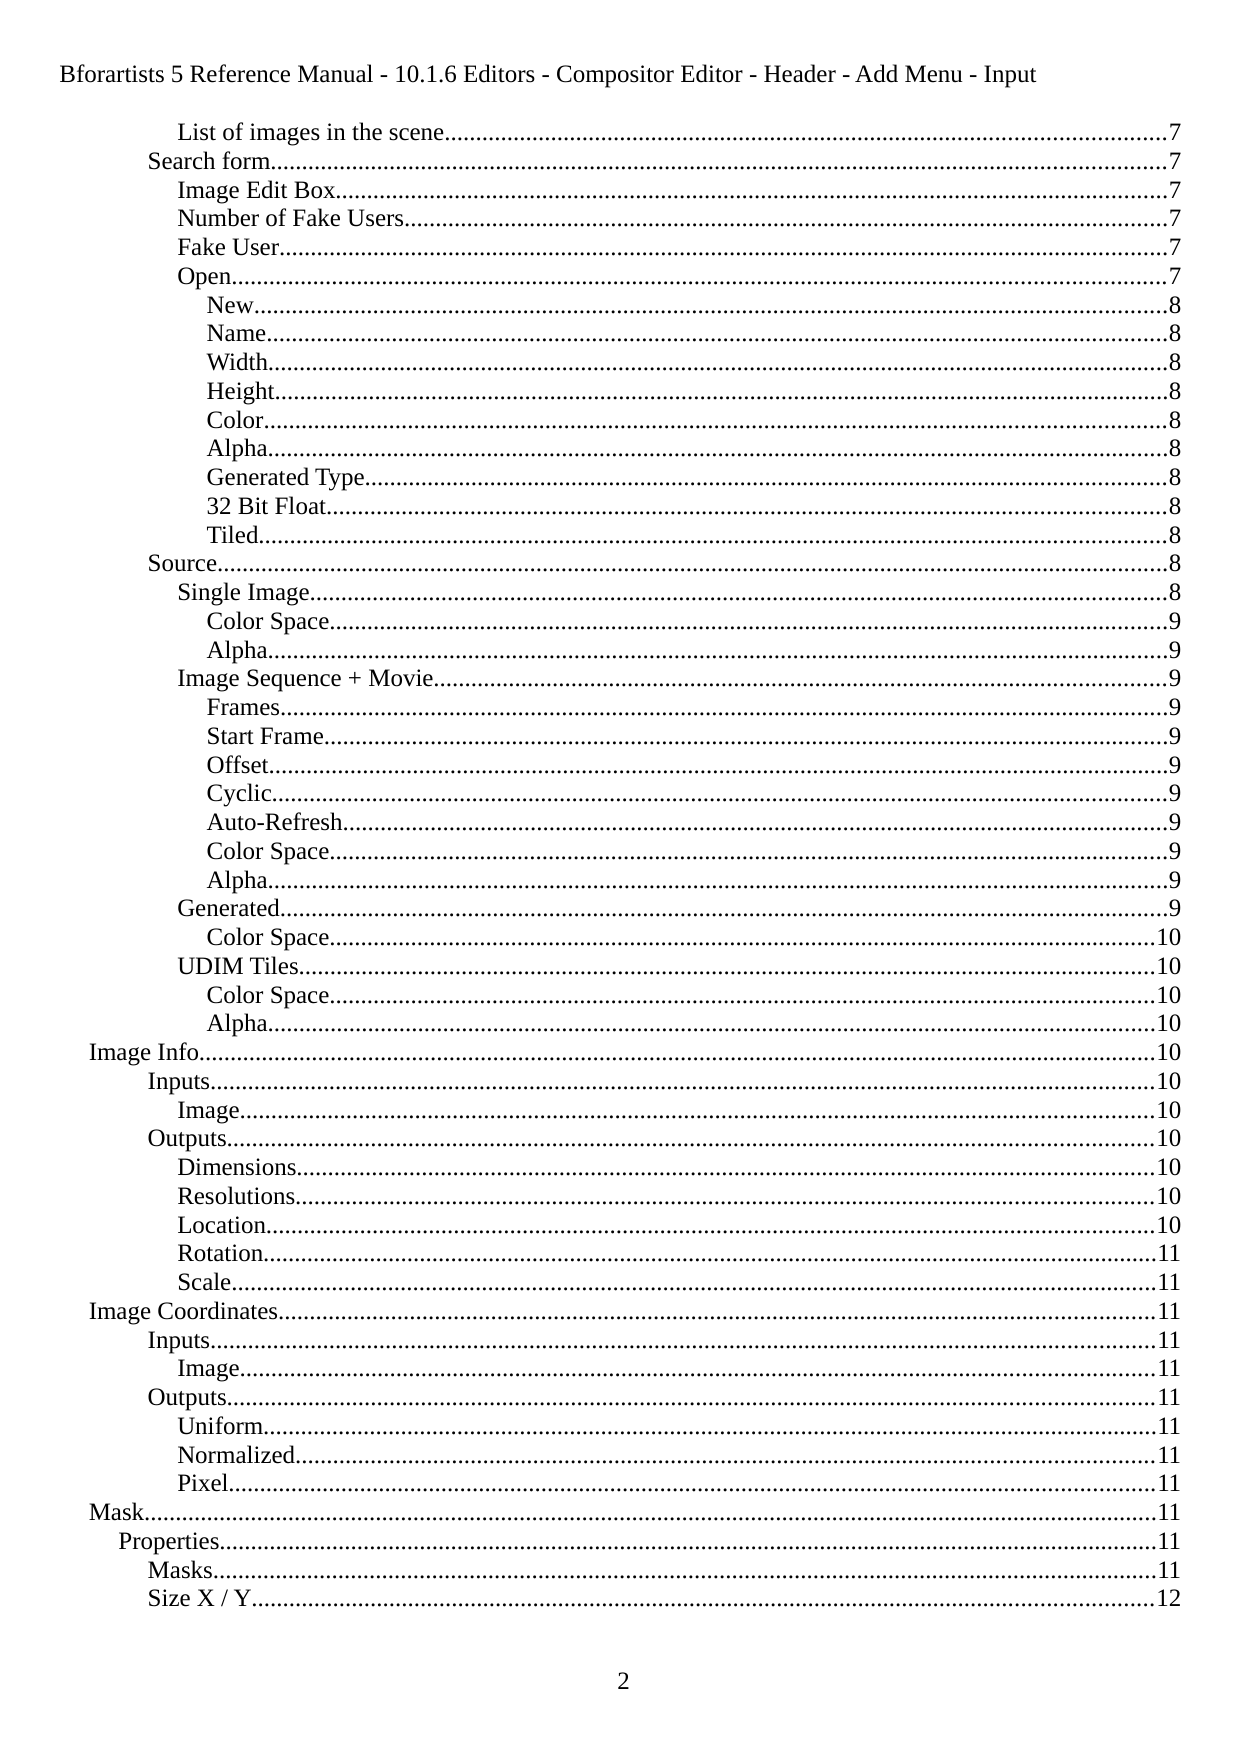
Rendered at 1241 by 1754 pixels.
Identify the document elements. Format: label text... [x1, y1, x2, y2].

text Mask 11 [88, 1497, 1181, 1526]
text Open 7 [177, 261, 1181, 290]
text Dimensions 10 [177, 1152, 1181, 1181]
text Color Space 9 [206, 836, 1181, 865]
text Outputs 11 [147, 1382, 1181, 1411]
text Cyclic 9 [206, 778, 1181, 807]
text Image Info 10 [88, 1037, 1181, 1066]
text Size X / Y 12 [147, 1583, 1181, 1612]
text Inputs 11 [147, 1325, 1181, 1353]
text Scale 11 [177, 1267, 1181, 1296]
text Masks 11 [147, 1555, 1181, 1583]
text Fake User 7 [177, 232, 1181, 261]
text 32 Bit Float 8 [206, 491, 1181, 520]
text New 8 [206, 290, 1181, 318]
text Uniform 11 [177, 1411, 1181, 1440]
text Image 10 [177, 1095, 1181, 1123]
text Outputs 10 [147, 1123, 1181, 1152]
text Generated Type 8 [206, 462, 1181, 491]
text Name 8 [206, 318, 1181, 347]
text Image Sequence + Movie 9 [177, 663, 1181, 692]
text Search form 7 [147, 146, 1181, 175]
text Inputs 10 [147, 1066, 1181, 1095]
text Alpha 10 [206, 1008, 1181, 1037]
text Properties 11 [118, 1526, 1181, 1555]
text Location 10 [177, 1210, 1181, 1238]
text Rotation 11 [177, 1238, 1181, 1267]
text Color Space 10 [206, 980, 1181, 1008]
text Normalized 11 [177, 1440, 1181, 1468]
text Offset 9 [206, 750, 1181, 778]
text Image Edit Box 7 [177, 175, 1181, 203]
text Frames 9 [206, 692, 1181, 721]
text Width 8 [206, 347, 1181, 376]
text Tiled 8 [206, 520, 1181, 548]
text Source 8 [147, 548, 1181, 577]
text Alpha 8 [206, 433, 1181, 462]
text Pixel 11 [177, 1468, 1181, 1497]
text Start Frame 9 [206, 721, 1181, 750]
text Generated 9 [177, 893, 1181, 922]
text Image 11 [177, 1353, 1181, 1382]
text Resolutions 10 [177, 1181, 1181, 1210]
text Image Coordinates 11 [88, 1296, 1181, 1325]
text Number of Fake Users 7 [177, 203, 1181, 232]
text Auto-Refresh 9 [206, 807, 1181, 836]
text UDIM Tiles 10 [177, 951, 1181, 980]
text Alpha 9 [206, 635, 1181, 663]
text Color 8 [206, 405, 1181, 433]
text Height 8 [206, 376, 1181, 405]
text Color Space 9 [206, 606, 1181, 635]
text Color Space 10 [206, 922, 1181, 951]
text Alpha 9 [206, 865, 1181, 893]
text List of images in the scene 7 [177, 117, 1181, 146]
text Single Image 8 [177, 577, 1181, 606]
